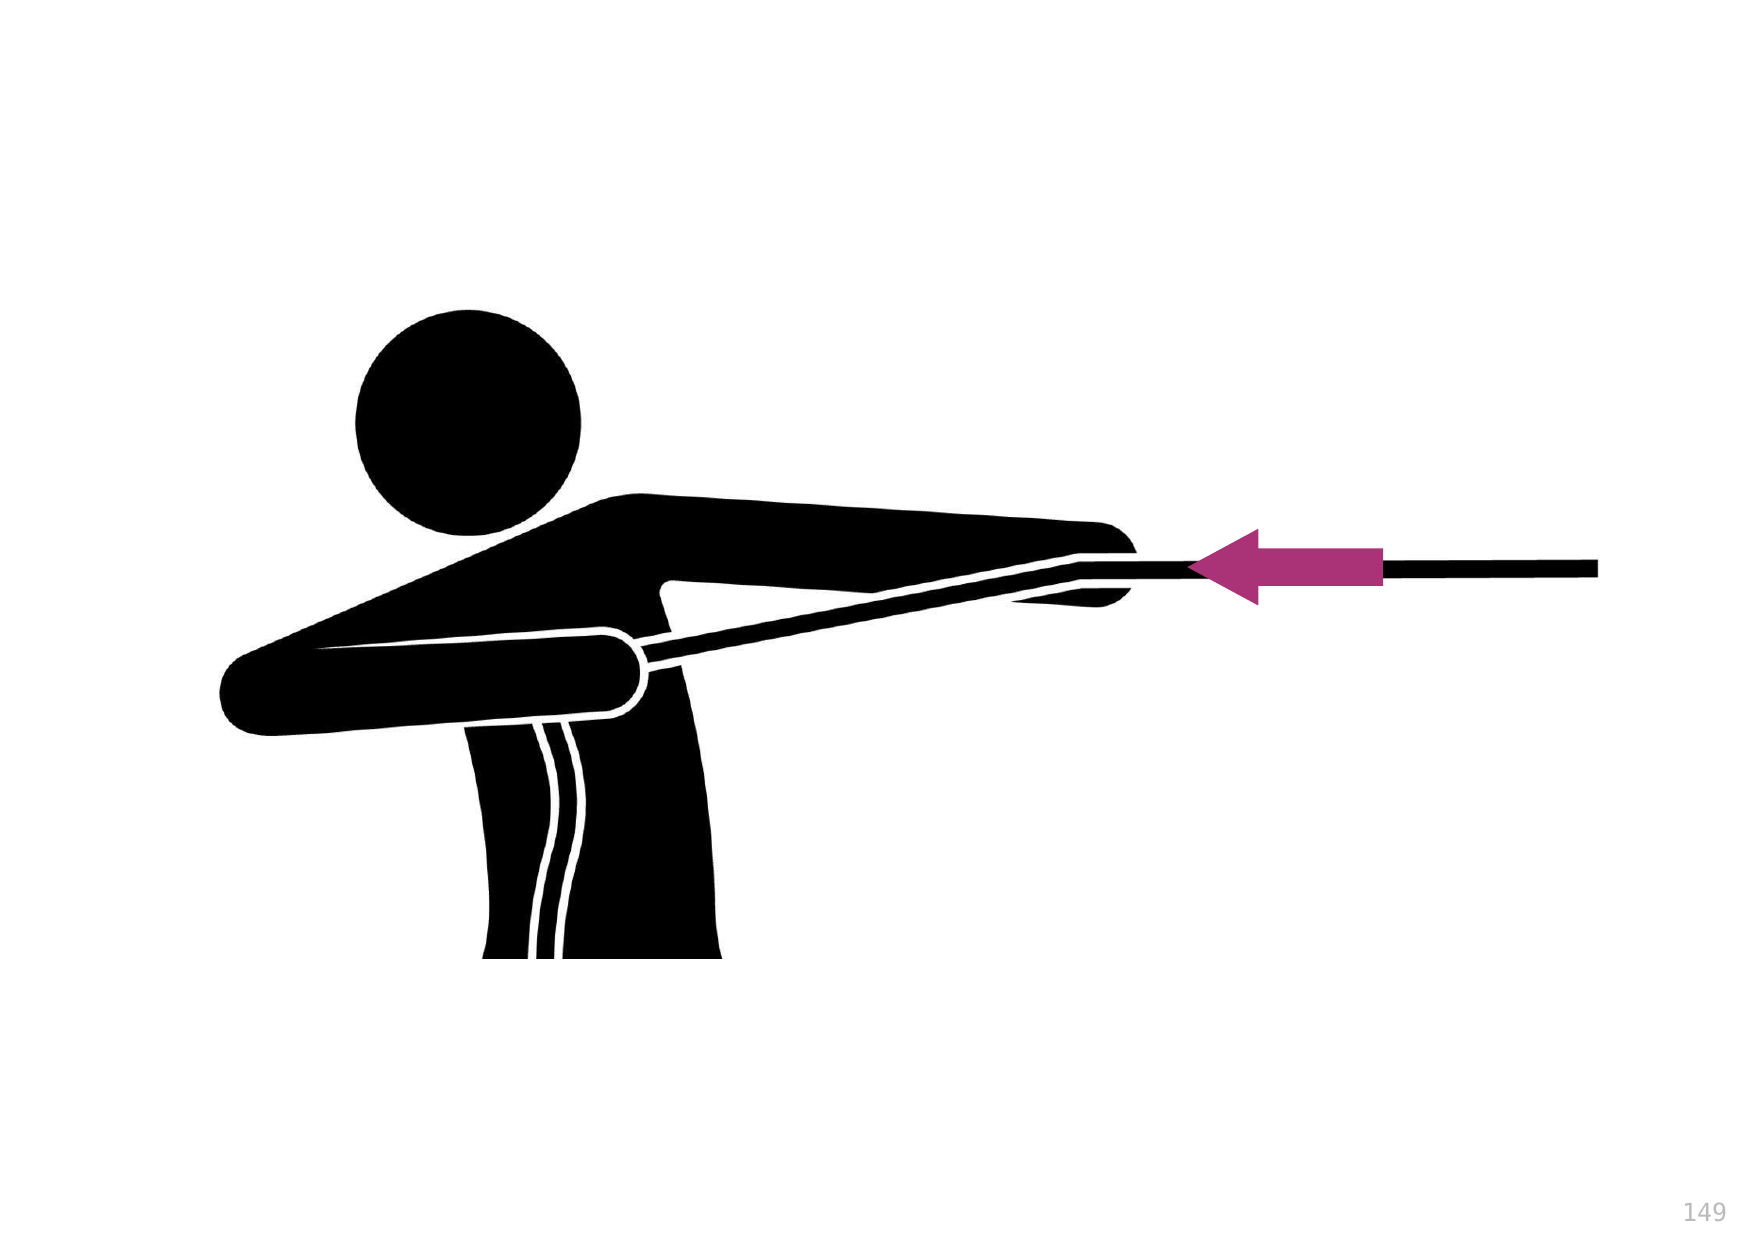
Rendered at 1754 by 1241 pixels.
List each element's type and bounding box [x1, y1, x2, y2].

text_box [1187, 528, 1384, 606]
picture [207, 299, 1606, 960]
